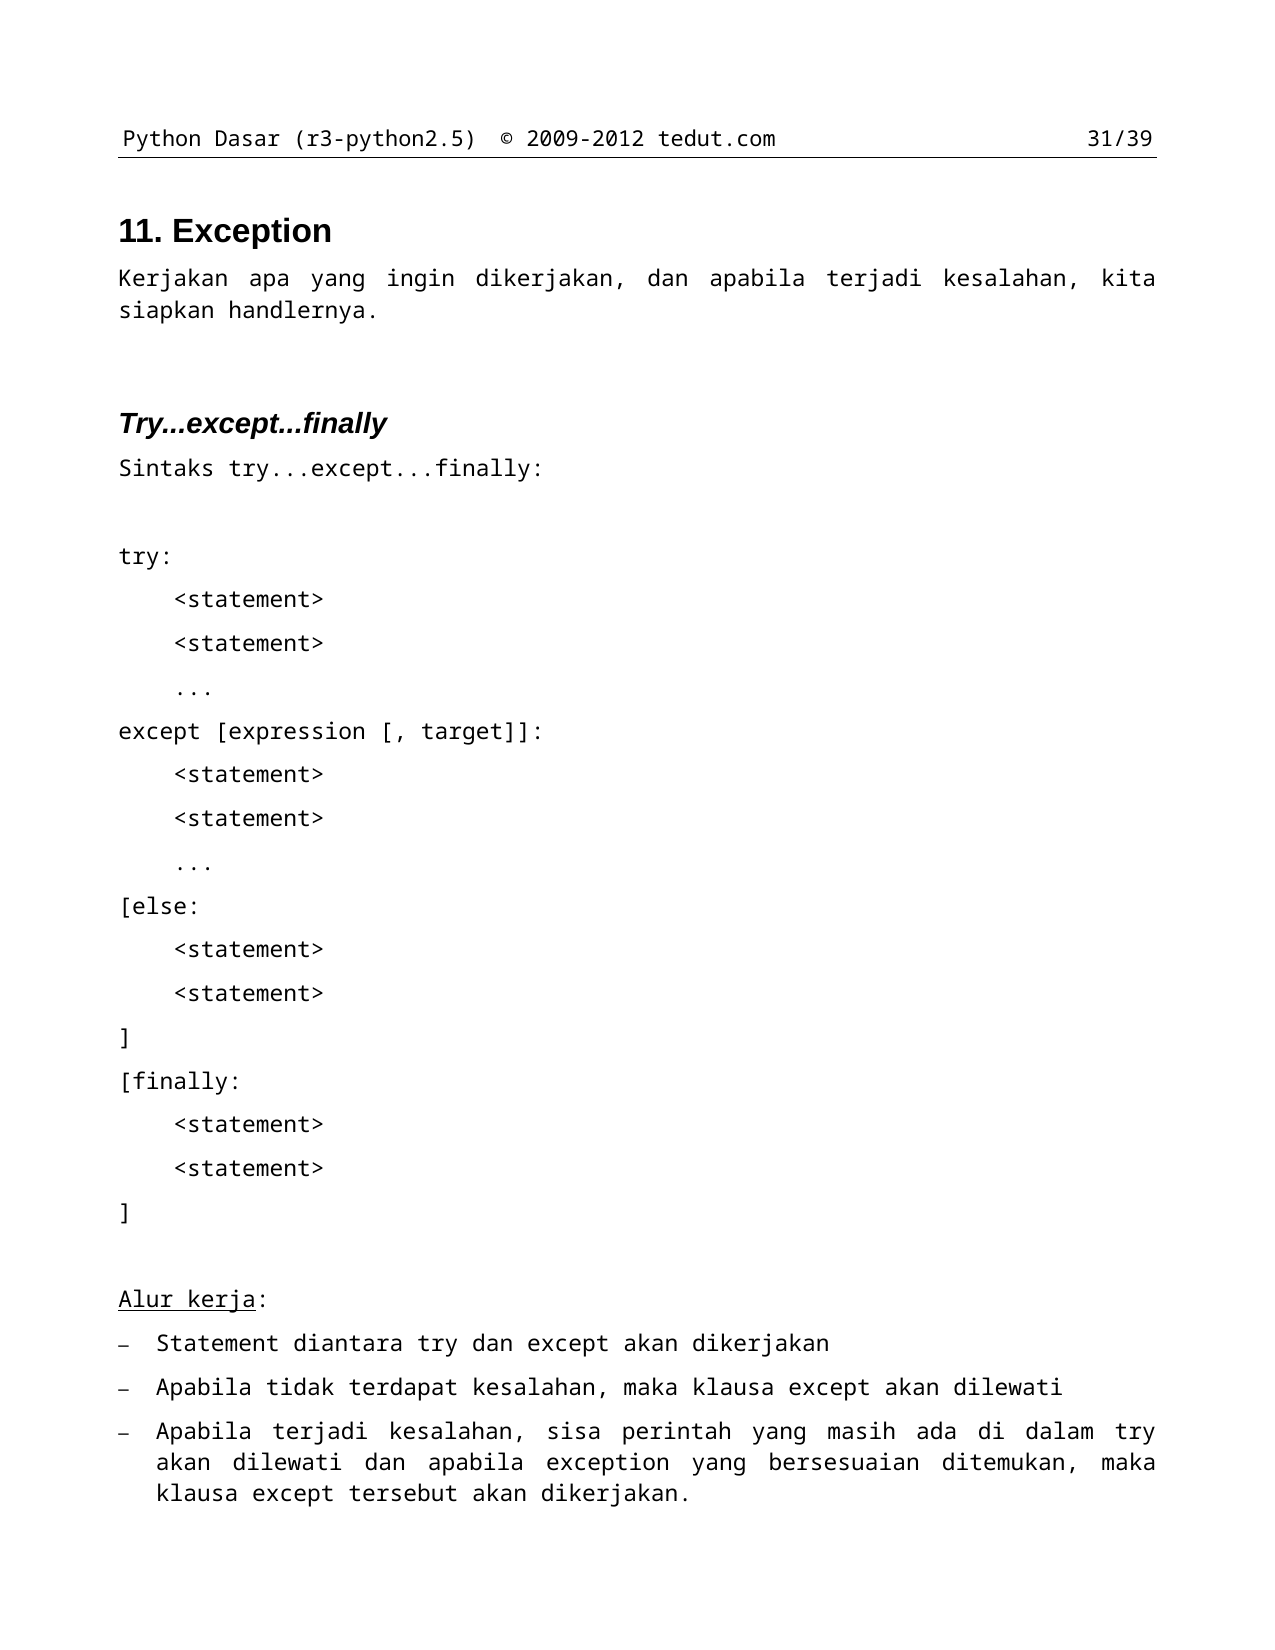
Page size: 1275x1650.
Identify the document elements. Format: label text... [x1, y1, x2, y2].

text <statement> [118, 1152, 1157, 1183]
text [else: [118, 890, 1157, 921]
text <statement> [118, 977, 1157, 1008]
text <statement> [118, 758, 1157, 790]
text Sintaks try...except...finally: [118, 452, 1157, 483]
text <statement> [118, 1108, 1157, 1140]
subtitle Try...except...finally [118, 406, 1157, 440]
text <statement> [118, 627, 1157, 658]
text Kerjakan apa yang ingin dikerjakan, dan apabila terjadi kesalahan, kita siapkan handlernya. [118, 262, 1157, 325]
text ... [118, 846, 1157, 877]
list Statement diantara try dan except akan dikerjakan [118, 1327, 1157, 1358]
text <statement> [118, 802, 1157, 833]
text ] [118, 1021, 1157, 1052]
text Alur kerja: [118, 1283, 1157, 1315]
subtitle 11. Exception [118, 211, 1157, 250]
list Apabila tidak terdapat kesalahan, maka klausa except akan dilewati [118, 1371, 1157, 1402]
text ... [118, 671, 1157, 702]
text except [expression [, target]]: [118, 715, 1157, 746]
text <statement> [118, 583, 1157, 615]
text <statement> [118, 933, 1157, 965]
text try: [118, 540, 1157, 571]
text [finally: [118, 1065, 1157, 1096]
list Apabila terjadi kesalahan, sisa perintah yang masih ada di dalam try akan dilewati dan apabila exception yang bersesuaian ditemukan, maka klausa except tersebut akan dikerjakan. [118, 1415, 1157, 1508]
text ] [118, 1196, 1157, 1227]
